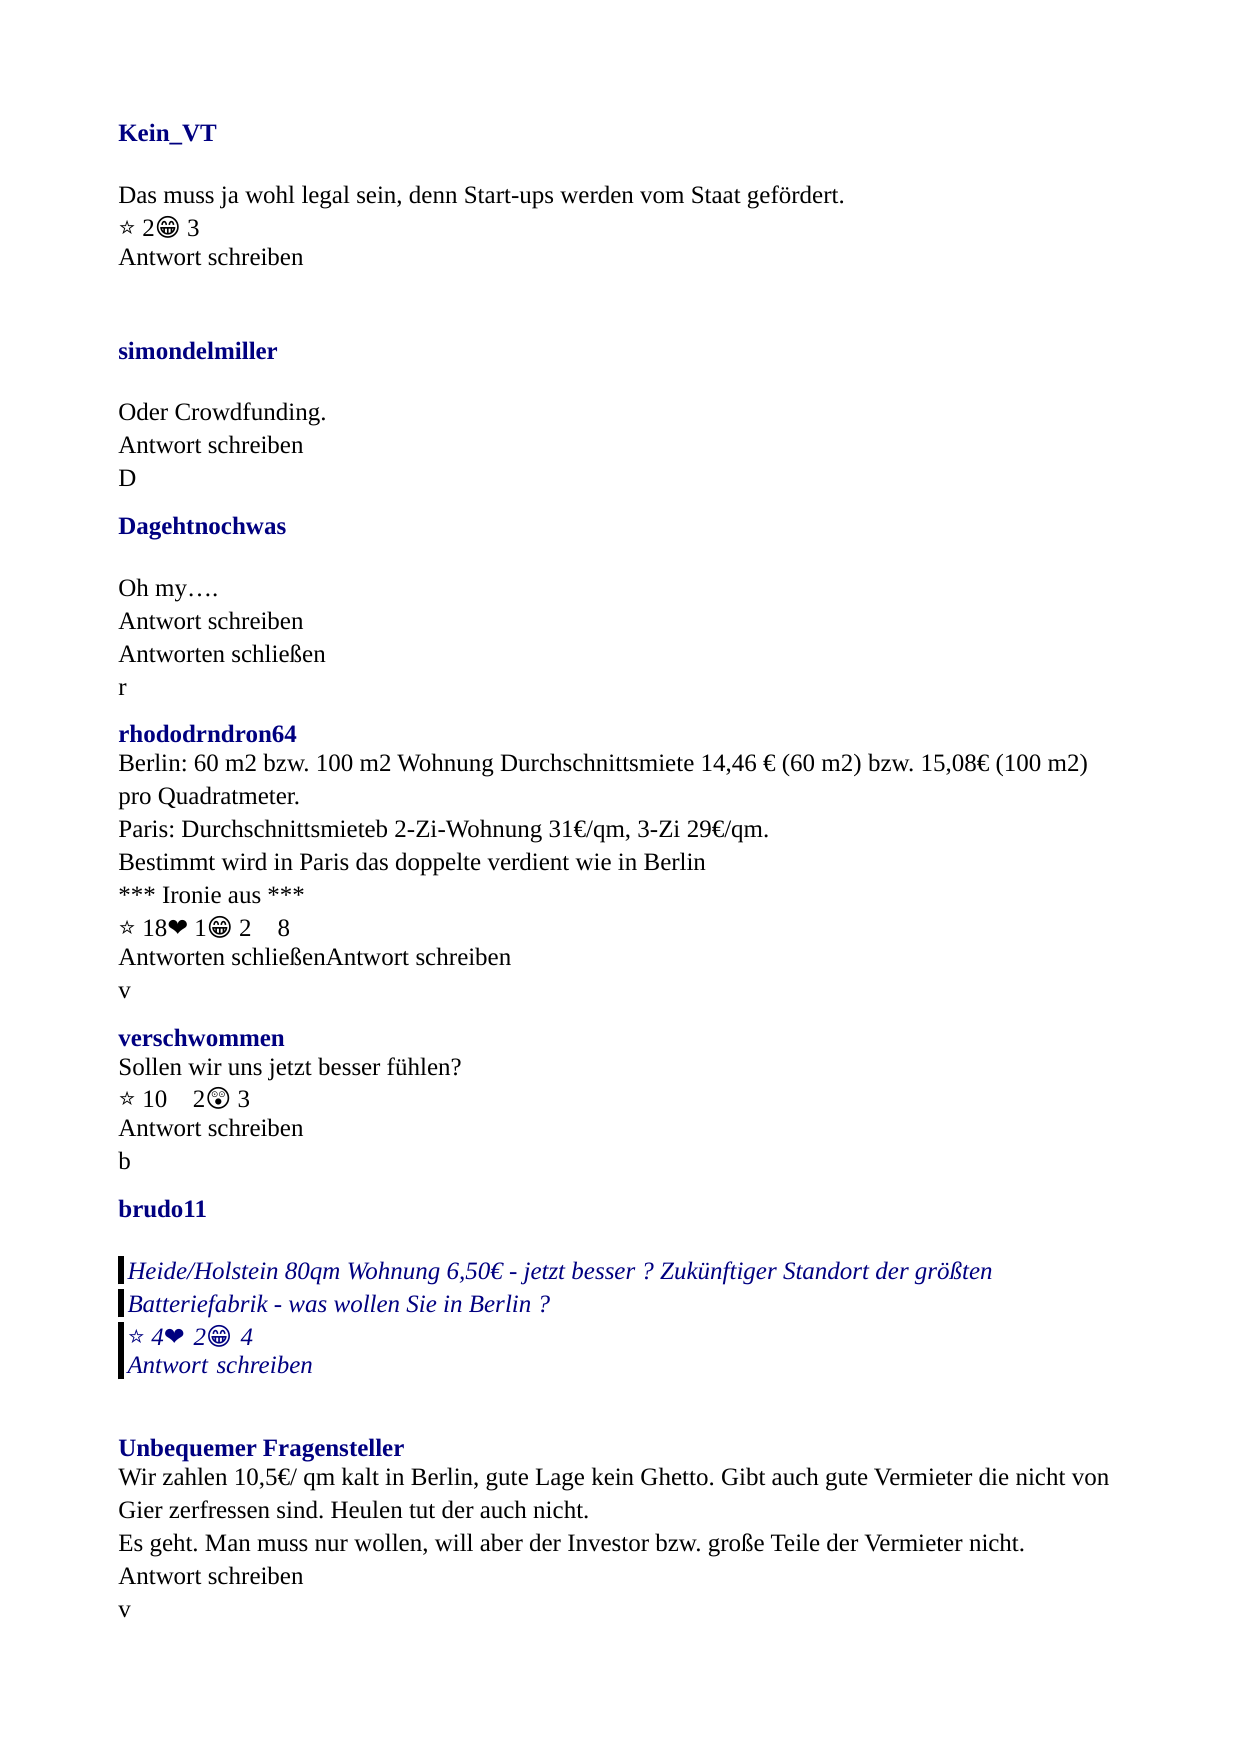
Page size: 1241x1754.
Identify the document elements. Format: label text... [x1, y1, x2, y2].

text Antwort schreiben [118, 242, 1122, 270]
text Bestimmt wird in Paris das doppelte verdient wie in Berlin [118, 847, 1122, 876]
text D [118, 463, 1122, 492]
text Antworten schließenAntwort schreiben [118, 942, 1122, 971]
text ⭐️ 2😁 3 [118, 213, 1122, 242]
text Oder Crowdfunding. [118, 397, 1122, 426]
subtitle simondelmiller [118, 336, 1122, 364]
text Das muss ja wohl legal sein, denn Start-ups werden vom Staat gefördert. [118, 180, 1122, 209]
text *** Ironie aus *** [118, 880, 1122, 909]
text r [118, 672, 1122, 701]
text Paris: Durchschnittsmieteb 2-Zi-Wohnung 31€/qm, 3-Zi 29€/qm. [118, 814, 1122, 843]
text Antwort schreiben [118, 1561, 1122, 1590]
text Sollen wir uns jetzt besser fühlen? [118, 1052, 1122, 1080]
subtitle Dagehtnochwas [118, 511, 1122, 540]
text b [118, 1146, 1122, 1175]
text Antwort schreiben [118, 1113, 1122, 1142]
text Antworten schließen [118, 639, 1122, 668]
text v [118, 975, 1122, 1004]
text ⭐️ 18❤️ 1😁 2🤨 8 [118, 913, 1122, 942]
subtitle rhododrndron64 [118, 719, 1122, 748]
subtitle verschwommen [118, 1023, 1122, 1052]
subtitle brudo11 [118, 1194, 1122, 1223]
subtitle Unbequemer Fragensteller [118, 1433, 1122, 1462]
text Heide/Holstein 80qm Wohnung 6,50€ - jetzt besser ? Zukünftiger Standort der größten Batteriefabrik - was wollen Sie in Berlin ? [118, 1256, 1122, 1317]
text Berlin: 60 m2 bzw. 100 m2 Wohnung Durchschnittsmiete 14,46 € (60 m2) bzw. 15,08€ (100 m2) pro Quadratmeter. [118, 748, 1122, 810]
text Antwort schreiben [124, 1351, 1122, 1379]
text Es geht. Man muss nur wollen, will aber der Investor bzw. große Teile der Vermieter nicht. [118, 1528, 1122, 1557]
subtitle Kein_VT [118, 118, 1122, 147]
text Wir zahlen 10,5€/ qm kalt in Berlin, gute Lage kein Ghetto. Gibt auch gute Vermieter die nicht von Gier zerfressen sind. Heulen tut der auch nicht. [118, 1462, 1122, 1524]
text ⭐️ 4❤️ 2😁 4 [124, 1322, 1122, 1351]
text Oh my…. [118, 573, 1122, 602]
text ⭐️ 10🤨 2😲 3 [118, 1084, 1122, 1113]
text Antwort schreiben [118, 606, 1122, 635]
text Antwort schreiben [118, 431, 1122, 459]
text v [118, 1594, 1122, 1623]
